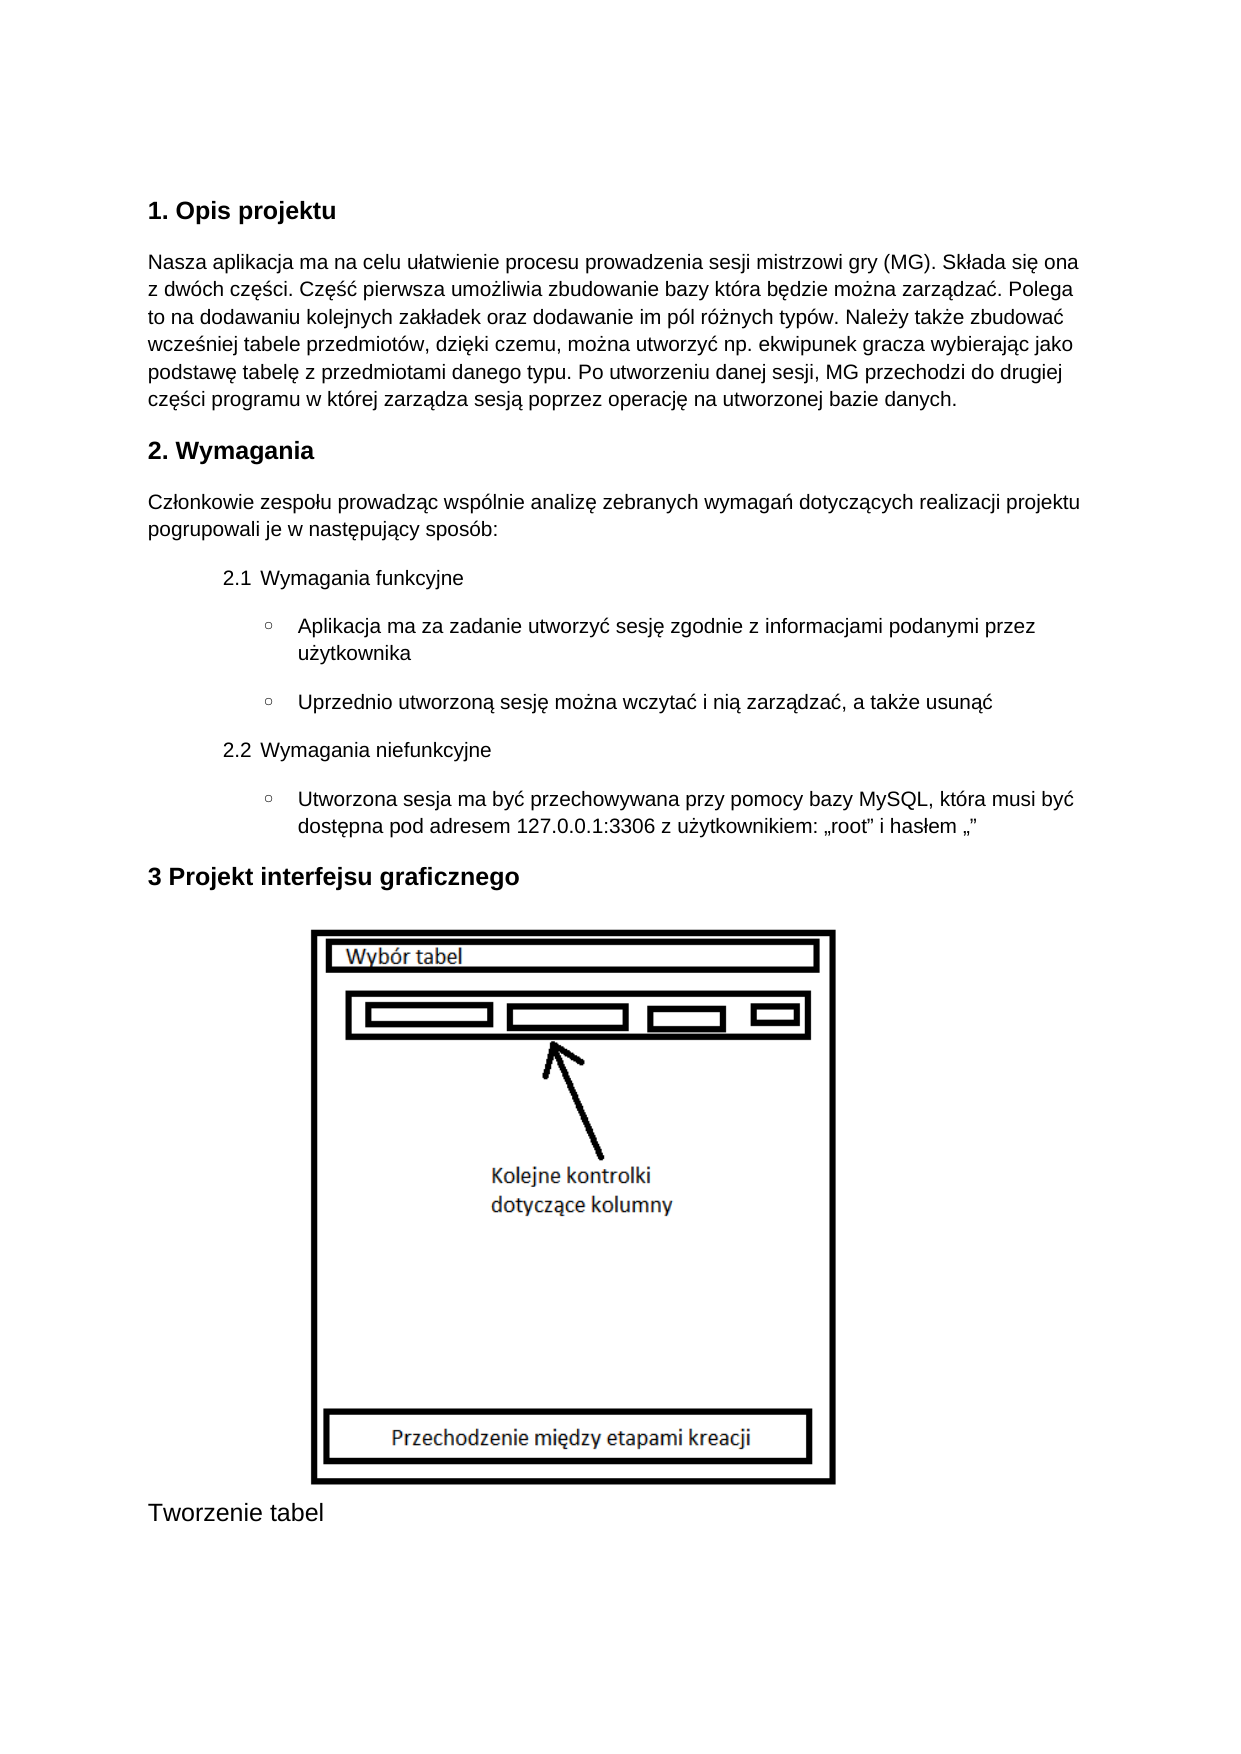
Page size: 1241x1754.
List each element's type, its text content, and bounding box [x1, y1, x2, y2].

list Wymagania niefunkcyjne [223, 738, 1093, 762]
list Wymagania funkcyjne [223, 565, 1093, 589]
text Nasza aplikacja ma na celu ułatwienie procesu prowadzenia sesji mistrzowi gry (MG). Składa się ona z dwóch części. Część pierwsza umożliwia zbudowanie bazy która będzie można zarządzać. Polega to na dodawaniu kolejnych zakładek oraz dodawanie im pól różnych typów. Należy także zbudować wcześniej tabele przedmiotów, dzięki czemu, można utworzyć np. ekwipunek gracza wybierając jako podstawę tabelę z przedmiotami danego typu. Po utworzeniu danej sesji, MG przechodzi do drugiej części programu w której zarządza sesją poprzez operację na utworzonej bazie danych. [148, 250, 1093, 411]
text 1. Opis projektu [148, 196, 1093, 225]
list Utworzona sesja ma być przechowywana przy pomocy bazy MySQL, która musi być dostępna pod adresem 127.0.0.1:3306 z użytkownikiem: „root” i hasłem „” [260, 786, 1093, 838]
text Tworzenie tabel [148, 916, 1093, 1526]
text 2. Wymagania [148, 436, 1093, 464]
text 3 Projekt interfejsu graficznego [148, 862, 1093, 891]
text Członkowie zespołu prowadząc wspólnie analizę zebranych wymagań dotyczących realizacji projektu pogrupowali je w następujący sposób: [148, 489, 1093, 541]
list Uprzednio utworzoną sesję można wczytać i nią zarządzać, a także usunąć [260, 689, 1093, 714]
list Aplikacja ma za zadanie utworzyć sesję zgodnie z informacjami podanymi przez użytkownika [260, 614, 1093, 665]
